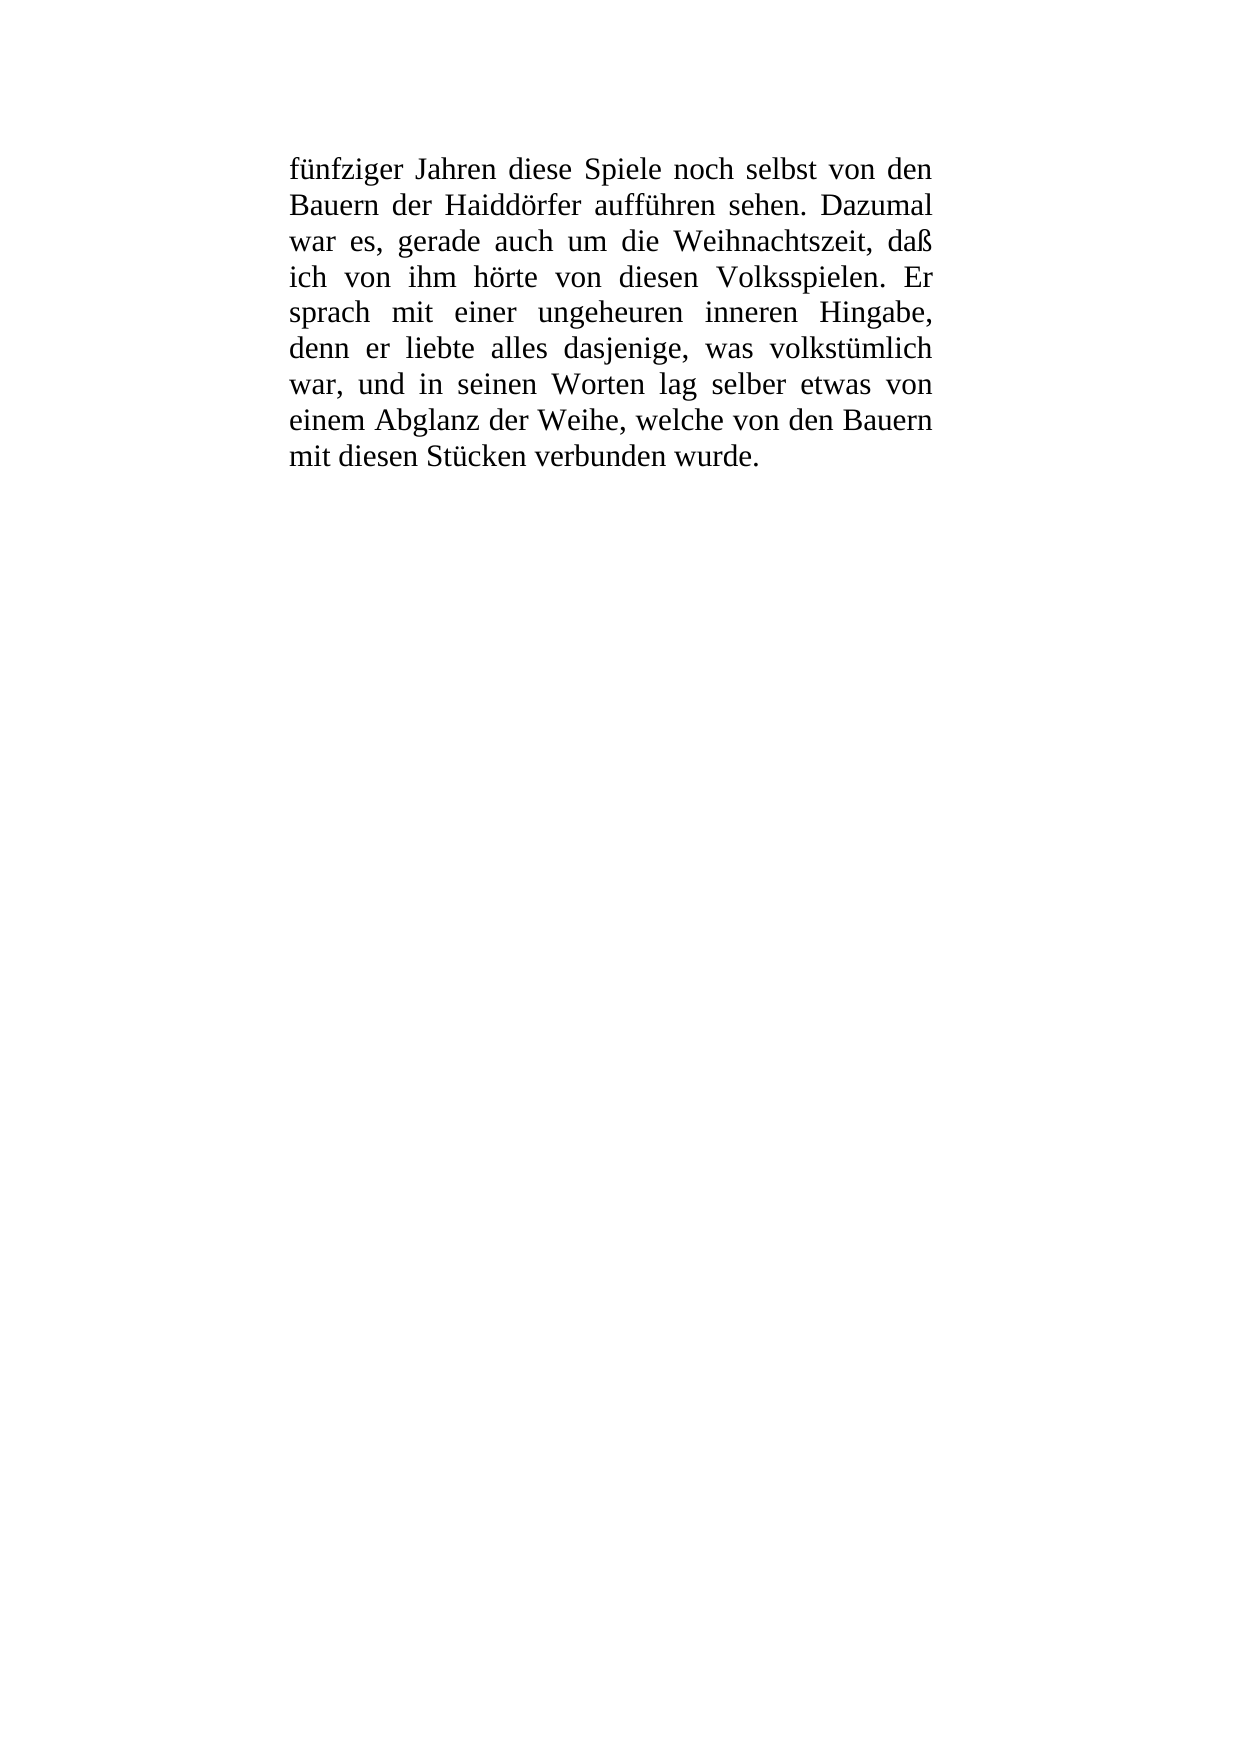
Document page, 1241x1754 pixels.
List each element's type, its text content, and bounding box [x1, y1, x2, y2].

text fünfziger Jahren diese Spiele noch selbst von den Bauern der Haiddörfer aufführen sehen. Dazumal war es, gerade auch um die Weihnachtszeit, daß ich von ihm hörte von diesen Volksspielen. Er sprach mit einer ungeheuren inneren Hingabe, denn er liebte alles dasjenige, was volkstümlich war, und in seinen Worten lag selber etwas von einem Abglanz der Weihe, welche von den Bauern mit diesen Stücken verbunden wurde. [289, 150, 933, 473]
